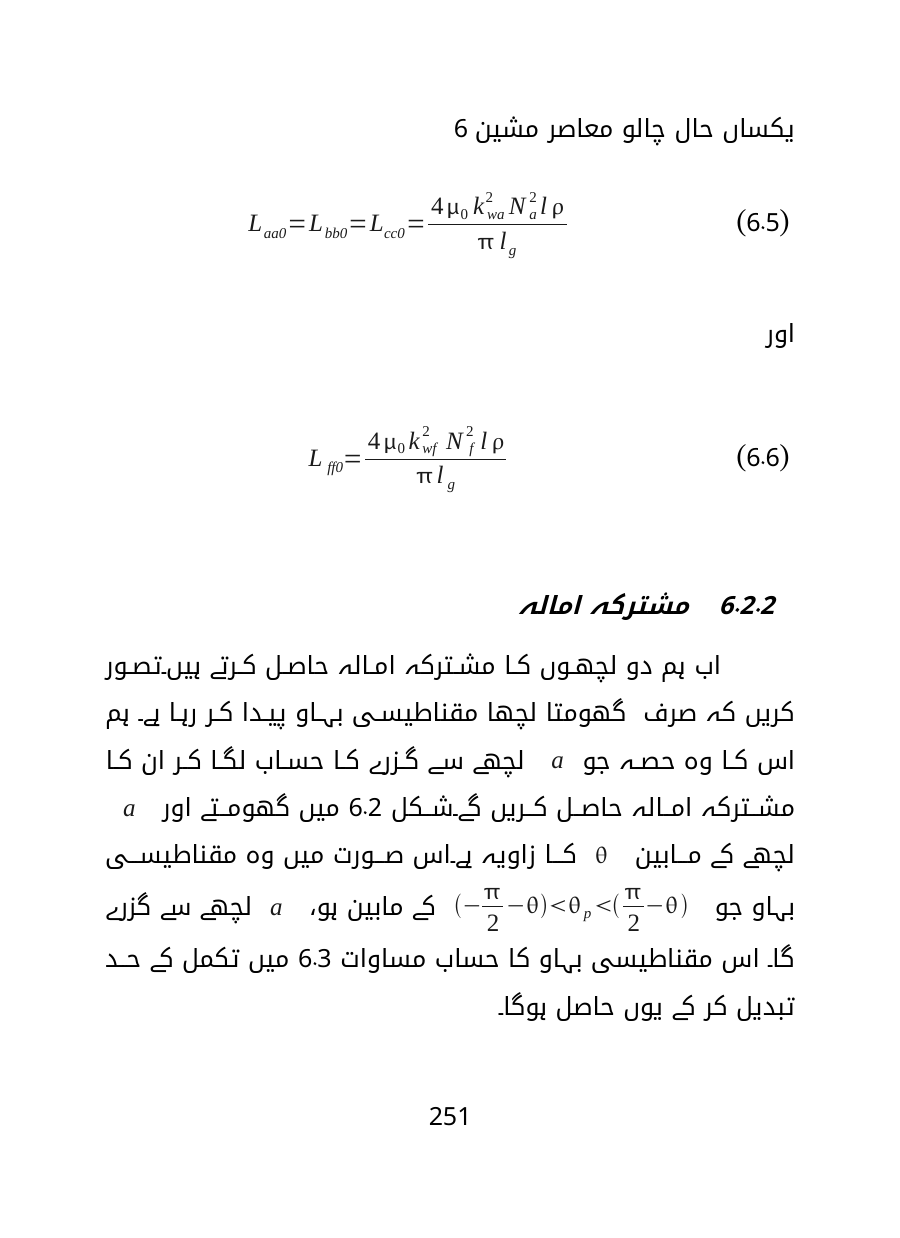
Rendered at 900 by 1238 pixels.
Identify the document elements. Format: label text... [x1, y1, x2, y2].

text اب ہم دو لچھوں کا مشترکہ امالہ حاصل کرتے ہیں۔تصور کریں کہ صرف گھومتا لچھا مقناطیسی بہاو پیدا کر رہا ہے۔ ہم اس کا وہ حصہ جو لچھے سے گزرے کا حساب لگا کر ان کا مشترکہ امالہ حاصل کریں گے۔شکل 6.2 میں گھومتے اور لچھے کے مابین کا زاویہ ہے۔اس صورت میں وہ مقناطیسی بہاو جو کے مابین ہو، لچھے سے گزرے گا۔ اس مقناطیسی بہاو کا حساب مساوات 6.3 میں تکمل کے حد تبدیل کر کے یوں حاصل ہوگا۔ [105, 642, 795, 1030]
table_header (6.6) [718, 417, 795, 511]
subtitle مشترکہ امالہ [105, 582, 718, 630]
table_header [105, 417, 718, 511]
text اور [105, 310, 795, 358]
table_header (6.5) [718, 182, 795, 276]
table_header [105, 182, 718, 276]
